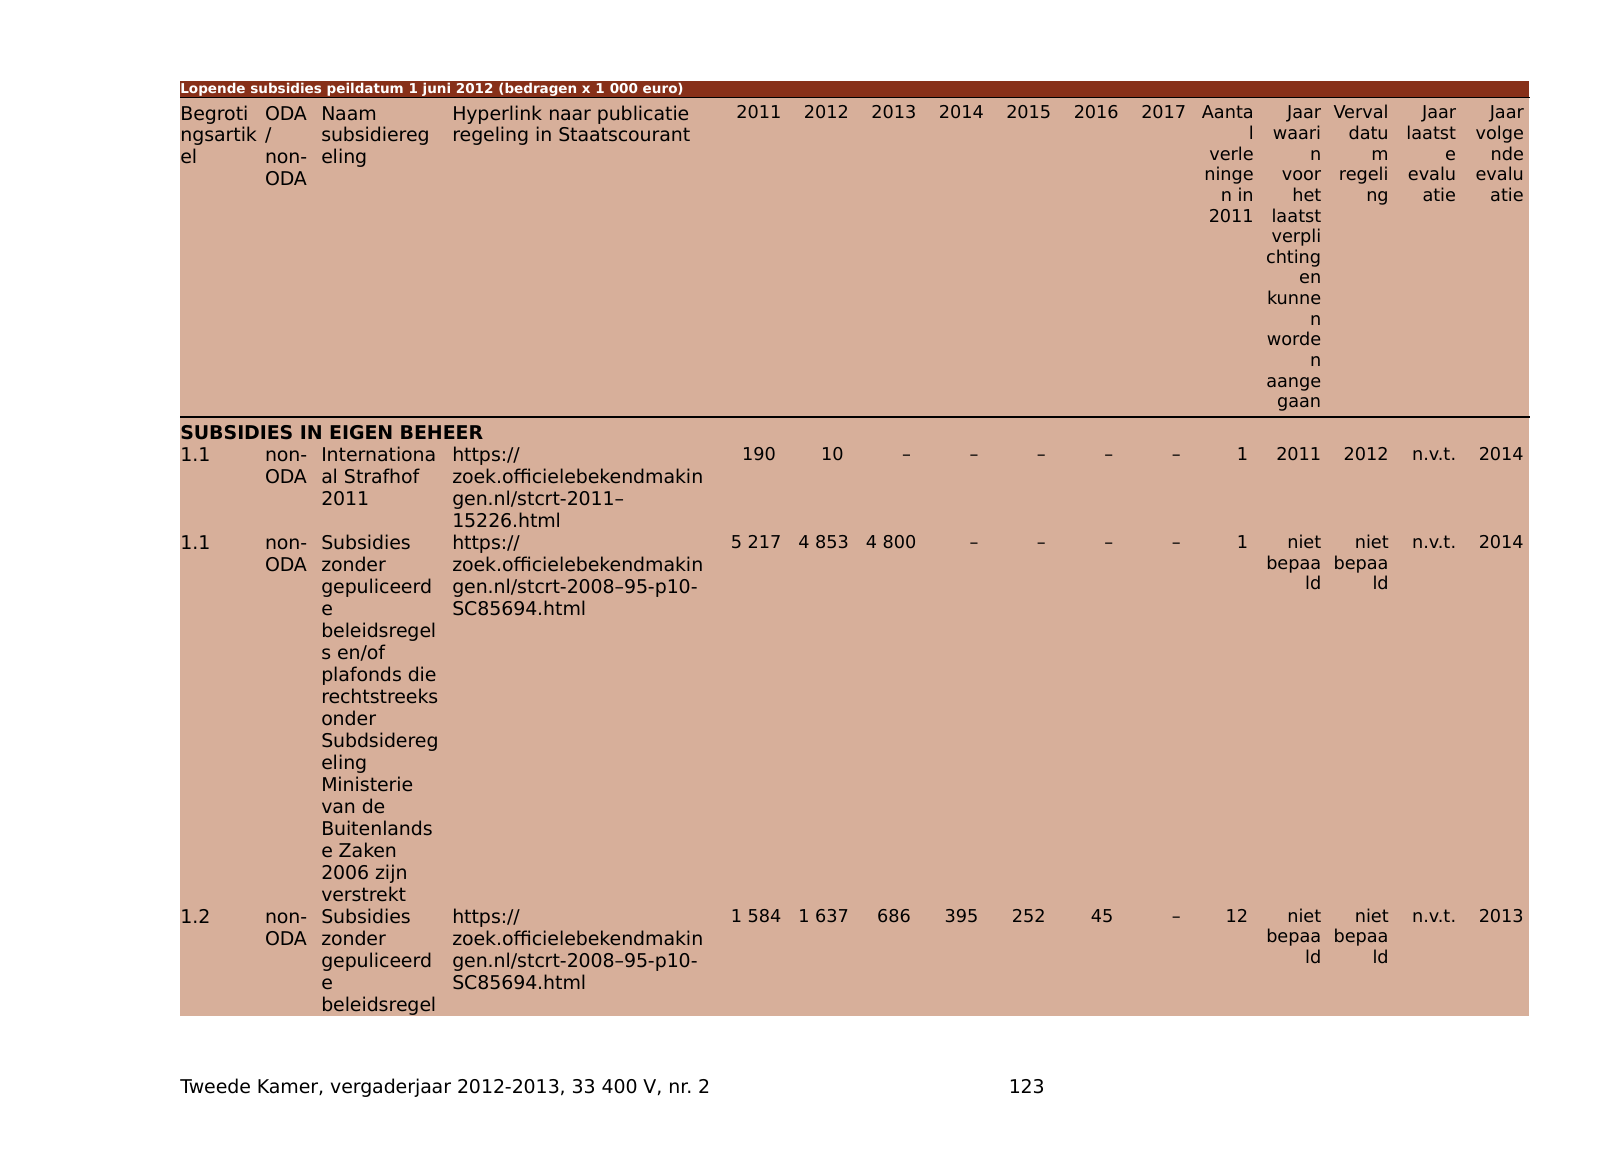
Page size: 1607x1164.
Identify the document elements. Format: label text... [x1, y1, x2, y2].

table_cell niet bepaald [1327, 532, 1394, 906]
table_cell n.v.t. [1394, 444, 1462, 532]
table_cell non- ODA [259, 444, 315, 532]
table_cell 2016 [1057, 98, 1124, 416]
table_cell 2014 [1462, 532, 1529, 906]
table_cell – [1057, 532, 1124, 906]
table_cell non- ODA [259, 532, 315, 906]
table_cell 2013 [1462, 906, 1529, 1016]
table_cell Jaar laatste evaluatie [1394, 98, 1462, 416]
table_cell 190 [720, 444, 787, 532]
table_cell Jaar waarin voor het laatst verplichtingen kunnen worden aangegaan [1259, 98, 1327, 416]
table_cell Aantal verleningen in 2011 [1192, 98, 1259, 416]
table_cell 1 [1192, 532, 1259, 906]
table_cell – [990, 444, 1057, 532]
table_cell – [1125, 444, 1192, 532]
table_cell 395 [922, 906, 989, 1016]
table_cell Subsidies zonder gepuliceerde beleidsregel [315, 906, 446, 1016]
table_cell niet bepaald [1327, 906, 1394, 1016]
table_cell 4 800 [855, 532, 922, 906]
table_cell non- ODA [259, 906, 315, 1016]
table_cell 45 [1057, 906, 1124, 1016]
table_cell Begrotingsartikel [180, 98, 259, 416]
table_cell 10 [787, 444, 855, 532]
table_cell – [922, 532, 989, 906]
table_cell 4 853 [787, 532, 855, 906]
table_cell 1.1 [180, 444, 259, 532]
table_cell 1.2 [180, 906, 259, 1016]
table_cell Verval datum regeling [1327, 98, 1394, 416]
table_cell – [990, 532, 1057, 906]
table_cell 2012 [787, 98, 855, 416]
table_cell – [855, 444, 922, 532]
table_cell ODA/ non- ODA [259, 98, 315, 416]
table_cell 2011 [720, 98, 787, 416]
table_cell 1 637 [787, 906, 855, 1016]
table_cell 5 217 [720, 532, 787, 906]
table_cell SUBSIDIES IN EIGEN BEHEER [180, 418, 1529, 444]
table_cell 12 [1192, 906, 1259, 1016]
table_cell Hyperlink naar publicatie regeling in Staatscourant [446, 98, 720, 416]
table_cell 2011 [1259, 444, 1327, 532]
table_cell 252 [990, 906, 1057, 1016]
table_cell niet bepaald [1259, 532, 1327, 906]
table_cell – [1125, 906, 1192, 1016]
table_cell – [1057, 444, 1124, 532]
table_cell 2015 [990, 98, 1057, 416]
table_header Lopende subsidies peildatum 1 juni 2012 (bedragen x 1 000 euro) [180, 81, 1529, 97]
table_cell 686 [855, 906, 922, 1016]
table_cell 2014 [922, 98, 989, 416]
table_cell – [1125, 532, 1192, 906]
table_cell 1 584 [720, 906, 787, 1016]
table_cell https://zoek.officielebekendmakingen.nl/stcrt-2008–95-p10-SC85694.html [446, 532, 720, 906]
table_cell n.v.t. [1394, 906, 1462, 1016]
table_cell Naam subsidieregeling [315, 98, 446, 416]
table_cell https://zoek.officielebekendmakingen.nl/stcrt-2008–95-p10-SC85694.html [446, 906, 720, 1016]
table_cell Internationaal Strafhof 2011 [315, 444, 446, 532]
table_cell https://zoek.officielebekendmakingen.nl/stcrt-2011–15226.html [446, 444, 720, 532]
table_cell n.v.t. [1394, 532, 1462, 906]
table_cell 2017 [1125, 98, 1192, 416]
table_cell 2012 [1327, 444, 1394, 532]
table_cell 2014 [1462, 444, 1529, 532]
table_cell 1.1 [180, 532, 259, 906]
table_cell 1 [1192, 444, 1259, 532]
table_cell niet bepaald [1259, 906, 1327, 1016]
table_cell – [922, 444, 989, 532]
table_cell Jaar volgende evaluatie [1462, 98, 1529, 416]
table_cell 2013 [855, 98, 922, 416]
table_cell Subsidies zonder gepuliceerde beleidsregels en/of plafonds die rechtstreeks onder Subdsideregeling Ministerie van de Buitenlandse Zaken 2006 zijn verstrekt [315, 532, 446, 906]
